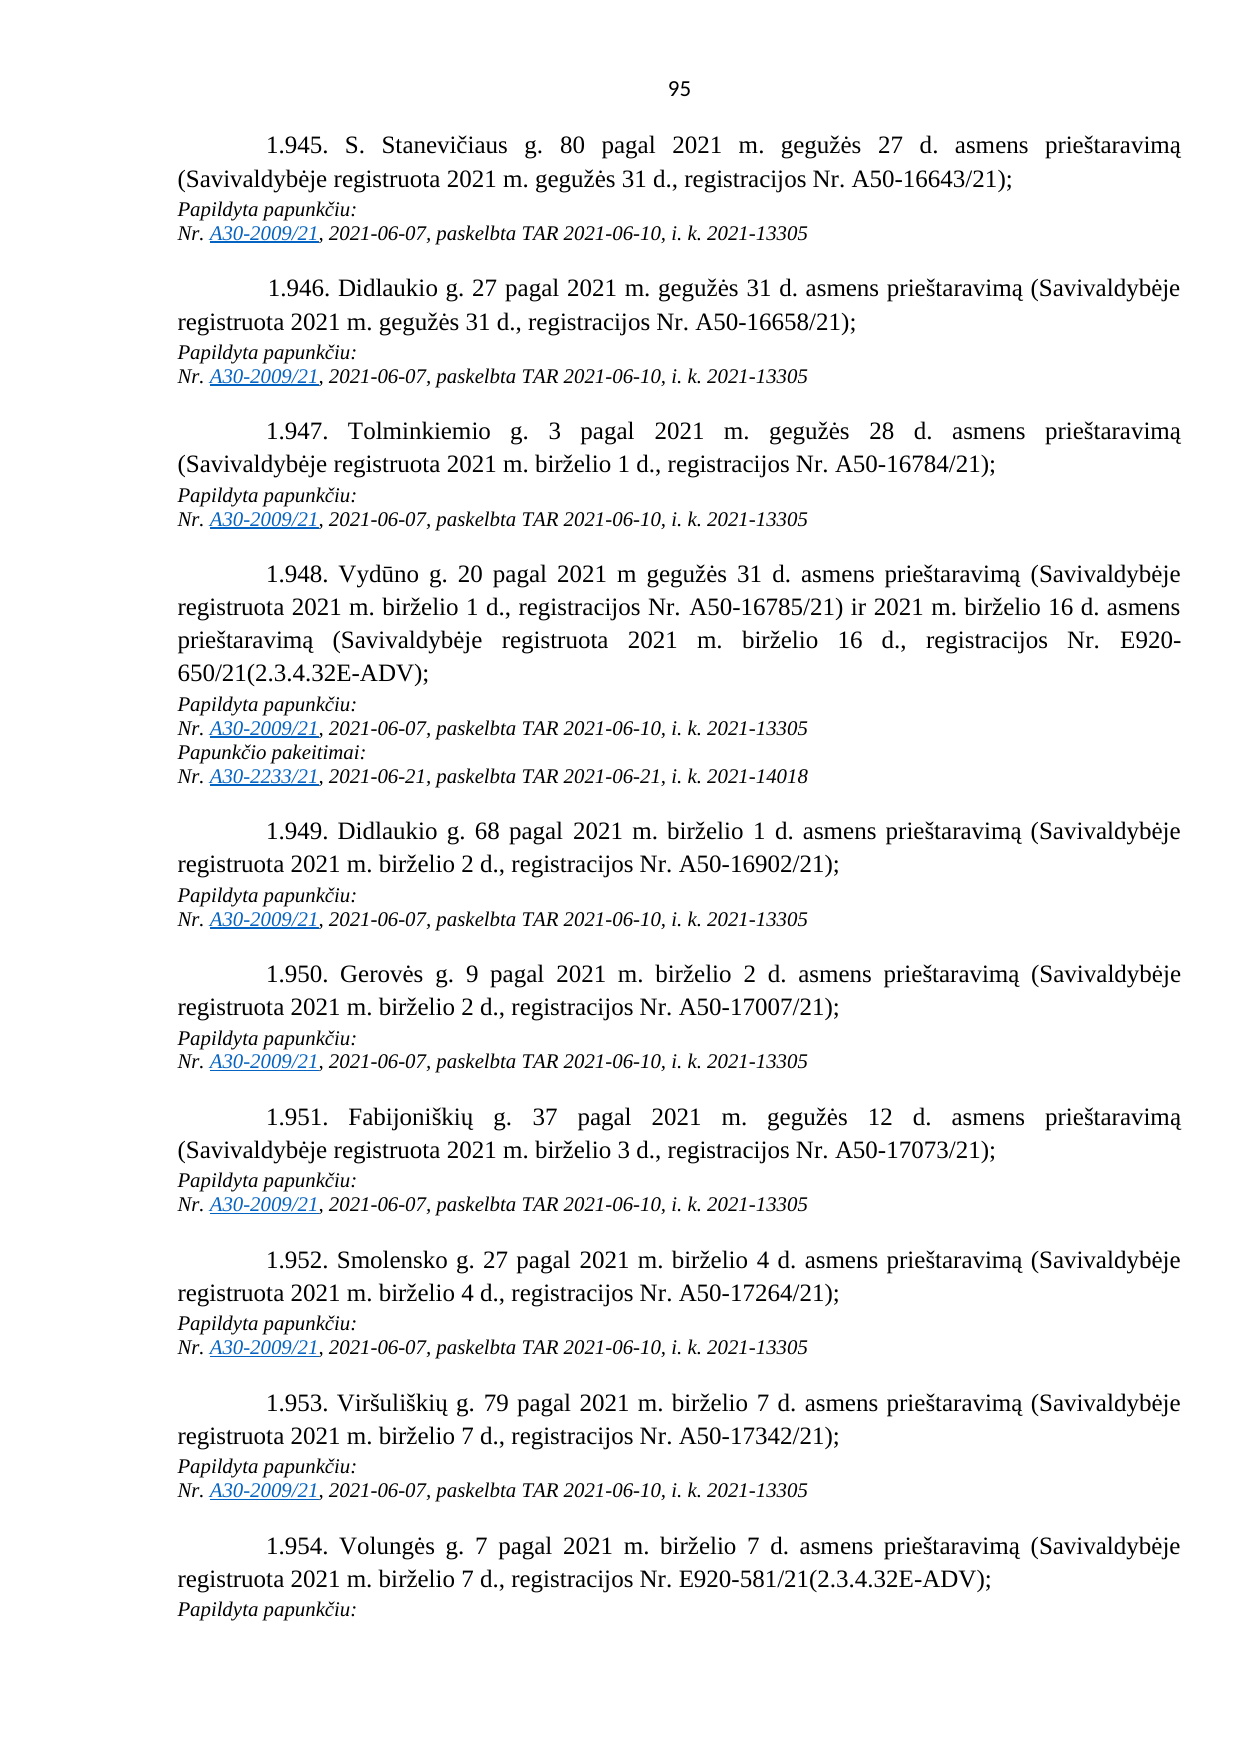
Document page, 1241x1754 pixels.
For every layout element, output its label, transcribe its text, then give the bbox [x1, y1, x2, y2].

text Nr. A30-2009/21, 2021-06-07, paskelbta TAR 2021-06-10, i. k. 2021-13305 [177, 221, 1181, 245]
text Papildyta papunkčiu: [177, 197, 1181, 221]
text Nr. A30-2009/21, 2021-06-07, paskelbta TAR 2021-06-10, i. k. 2021-13305 [177, 907, 1181, 931]
text Nr. A30-2009/21, 2021-06-07, paskelbta TAR 2021-06-10, i. k. 2021-13305 [177, 716, 1181, 739]
text Nr. A30-2233/21, 2021-06-21, paskelbta TAR 2021-06-21, i. k. 2021-14018 [177, 764, 1181, 788]
text Papildyta papunkčiu: [177, 1597, 1181, 1621]
text 1.952. Smolensko g. 27 pagal 2021 m. birželio 4 d. asmens prieštaravimą (Savivaldybėje registruota 2021 m. birželio 4 d., registracijos Nr. A50-17264/21); [177, 1245, 1181, 1307]
text Nr. A30-2009/21, 2021-06-07, paskelbta TAR 2021-06-10, i. k. 2021-13305 [177, 1335, 1181, 1359]
text 1.945. S. Stanevičiaus g. 80 pagal 2021 m. gegužės 27 d. asmens prieštaravimą (Savivaldybėje registruota 2021 m. gegužės 31 d., registracijos Nr. A50-16643/21); [177, 131, 1181, 192]
text 1.949. Didlaukio g. 68 pagal 2021 m. birželio 1 d. asmens prieštaravimą (Savivaldybėje registruota 2021 m. birželio 2 d., registracijos Nr. A50-16902/21); [177, 816, 1181, 878]
text Papunkčio pakeitimai: [177, 739, 1181, 764]
text Papildyta papunkčiu: [177, 482, 1181, 507]
text 1.951. Fabijoniškių g. 37 pagal 2021 m. gegužės 12 d. asmens prieštaravimą (Savivaldybėje registruota 2021 m. birželio 3 d., registracijos Nr. A50-17073/21); [177, 1102, 1181, 1164]
text Papildyta papunkčiu: [177, 1454, 1181, 1478]
text 1.954. Volungės g. 7 pagal 2021 m. birželio 7 d. asmens prieštaravimą (Savivaldybėje registruota 2021 m. birželio 7 d., registracijos Nr. E920-581/21(2.3.4.32E-ADV); [177, 1531, 1181, 1593]
text 1.946. Didlaukio g. 27 pagal 2021 m. gegužės 31 d. asmens prieštaravimą (Savivaldybėje registruota 2021 m. gegužės 31 d., registracijos Nr. A50-16658/21); [177, 273, 1181, 335]
text Papildyta papunkčiu: [177, 882, 1181, 907]
text Nr. A30-2009/21, 2021-06-07, paskelbta TAR 2021-06-10, i. k. 2021-13305 [177, 364, 1181, 388]
text Papildyta papunkčiu: [177, 1025, 1181, 1049]
text Nr. A30-2009/21, 2021-06-07, paskelbta TAR 2021-06-10, i. k. 2021-13305 [177, 1478, 1181, 1502]
text 1.948. Vydūno g. 20 pagal 2021 m gegužės 31 d. asmens prieštaravimą (Savivaldybėje registruota 2021 m. birželio 1 d., registracijos Nr. A50-16785/21) ir 2021 m. birželio 16 d. asmens prieštaravimą (Savivaldybėje registruota 2021 m. birželio 16 d., registracijos Nr. E920-650/21(2.3.4.32E-ADV); [177, 559, 1181, 687]
text Papildyta papunkčiu: [177, 1311, 1181, 1335]
text Papildyta papunkčiu: [177, 1168, 1181, 1192]
text Papildyta papunkčiu: [177, 691, 1181, 716]
text 1.950. Gerovės g. 9 pagal 2021 m. birželio 2 d. asmens prieštaravimą (Savivaldybėje registruota 2021 m. birželio 2 d., registracijos Nr. A50-17007/21); [177, 959, 1181, 1021]
text 1.947. Tolminkiemio g. 3 pagal 2021 m. gegužės 28 d. asmens prieštaravimą (Savivaldybėje registruota 2021 m. birželio 1 d., registracijos Nr. A50-16784/21); [177, 416, 1181, 478]
text Nr. A30-2009/21, 2021-06-07, paskelbta TAR 2021-06-10, i. k. 2021-13305 [177, 507, 1181, 531]
text Papildyta papunkčiu: [177, 339, 1181, 364]
text Nr. A30-2009/21, 2021-06-07, paskelbta TAR 2021-06-10, i. k. 2021-13305 [177, 1049, 1181, 1073]
text Nr. A30-2009/21, 2021-06-07, paskelbta TAR 2021-06-10, i. k. 2021-13305 [177, 1192, 1181, 1216]
text 1.953. Viršuliškių g. 79 pagal 2021 m. birželio 7 d. asmens prieštaravimą (Savivaldybėje registruota 2021 m. birželio 7 d., registracijos Nr. A50-17342/21); [177, 1388, 1181, 1450]
